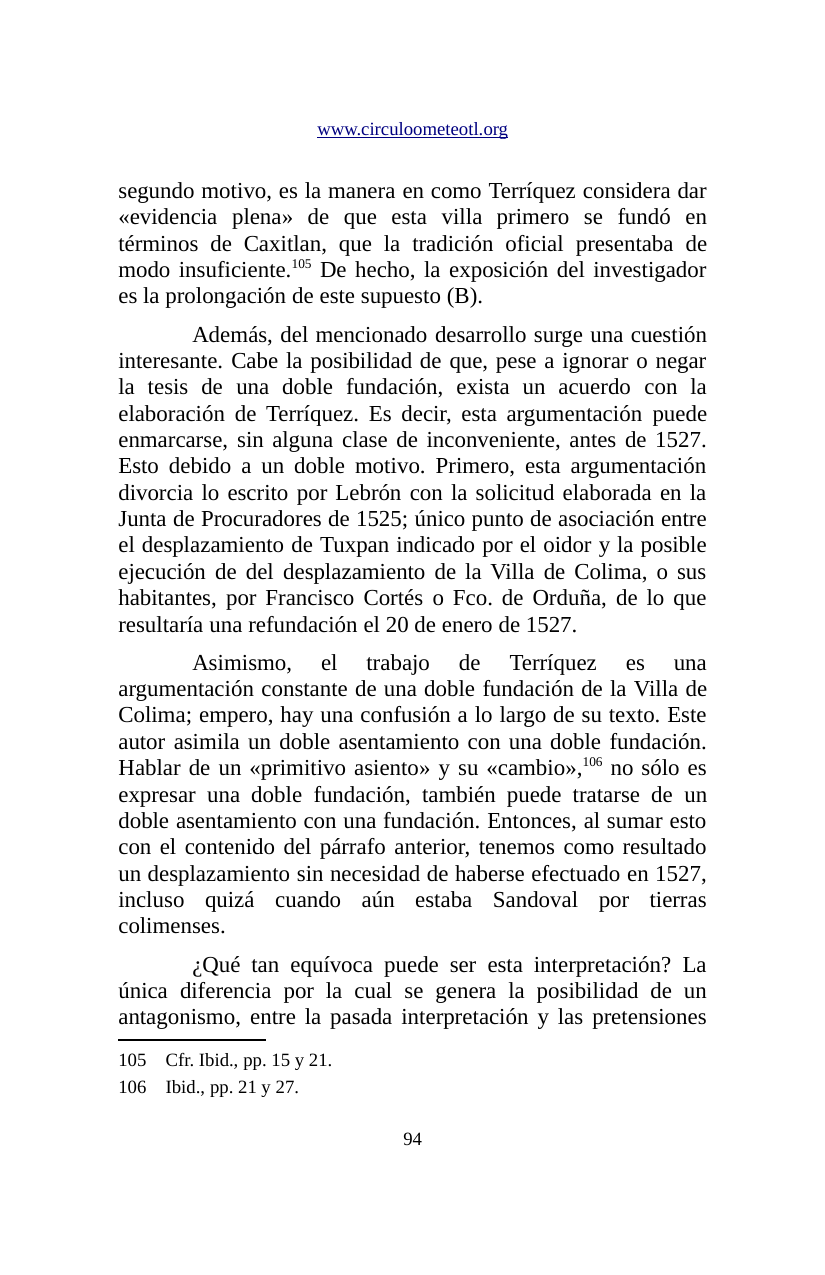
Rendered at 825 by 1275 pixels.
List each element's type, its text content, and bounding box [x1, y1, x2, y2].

text ¿Qué tan equívoca puede ser esta interpretación? La única diferencia por la cual se genera la posibilidad de un antagonismo, entre la pasada interpretación y las pretensiones [118, 951, 707, 1030]
text Asimismo, el trabajo de Terríquez es una argumentación constante de una doble fundación de la Villa de Colima; empero, hay una confusión a lo largo de su texto. Este autor asimila un doble asentamiento con una doble fundación. Hablar de un «primitivo asiento» y su «cambio», no sólo es expresar una doble fundación, también puede tratarse de un doble asentamiento con una fundación. Entonces, al sumar esto con el contenido del párrafo anterior, tenemos como resultado un desplazamiento sin necesidad de haberse efectuado en 1527, incluso quizá cuando aún estaba Sandoval por tierras colimenses. [118, 649, 707, 939]
text Cfr. Ibid., pp. 15 y 21. [118, 1049, 707, 1071]
text Ibid., pp. 21 y 27. [118, 1076, 707, 1098]
text segundo motivo, es la manera en como Terríquez considera dar «evidencia plena» de que esta villa primero se fundó en términos de Caxitlan, que la tradición oficial presentaba de modo insuficiente. De hecho, la exposición del investigador es la prolongación de este supuesto (B). [118, 177, 707, 309]
text Además, del mencionado desarrollo surge una cuestión interesante. Cabe la posibilidad de que, pese a ignorar o negar la tesis de una doble fundación, exista un acuerdo con la elaboración de Terríquez. Es decir, esta argumentación puede enmarcarse, sin alguna clase de inconveniente, antes de 1527. Esto debido a un doble motivo. Primero, esta argumentación divorcia lo escrito por Lebrón con la solicitud elaborada en la Junta de Procuradores de 1525; único punto de asociación entre el desplazamiento de Tuxpan indicado por el oidor y la posible ejecución de del desplazamiento de la Villa de Colima, o sus habitantes, por Francisco Cortés o Fco. de Orduña, de lo que resultaría una refundación el 20 de enero de 1527. [118, 321, 707, 637]
